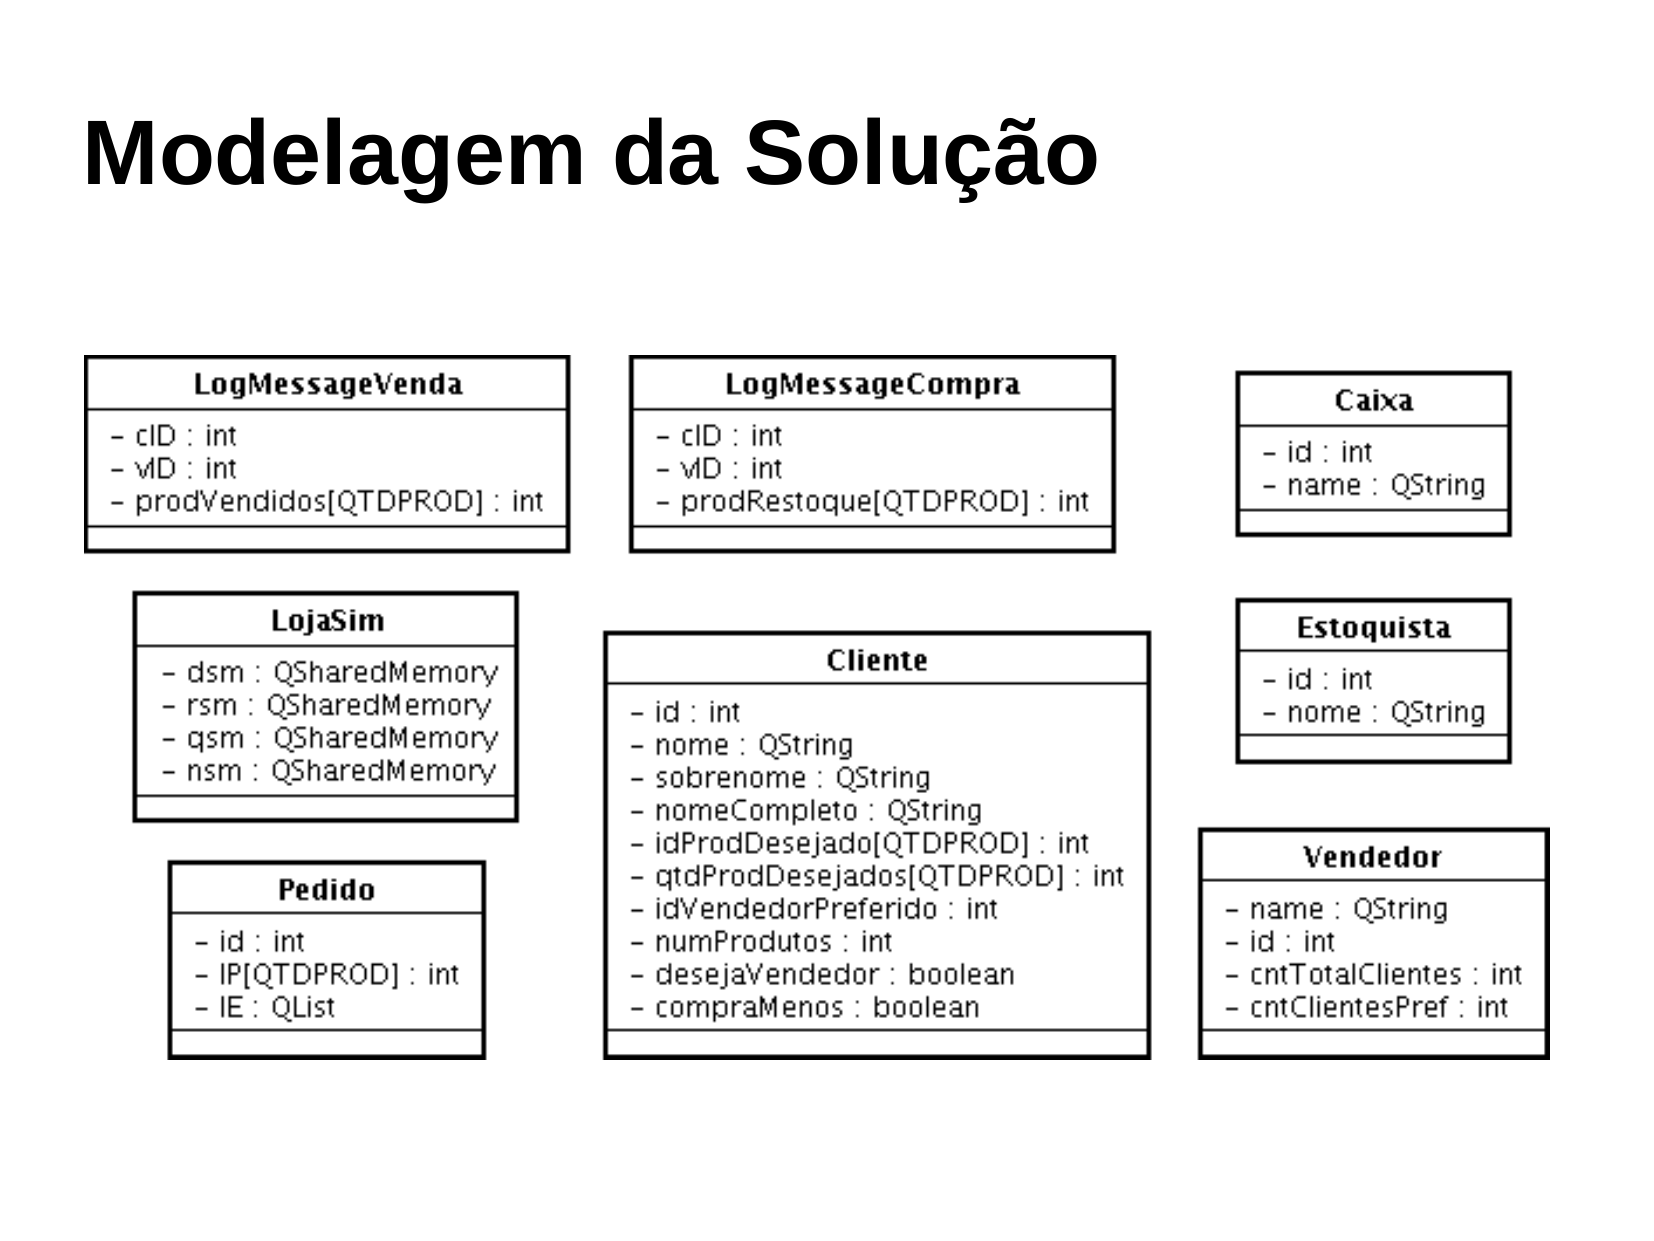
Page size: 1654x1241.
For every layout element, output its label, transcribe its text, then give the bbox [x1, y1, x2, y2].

picture [84, 355, 1550, 1060]
title Modelagem da Solução [82, 56, 1571, 250]
